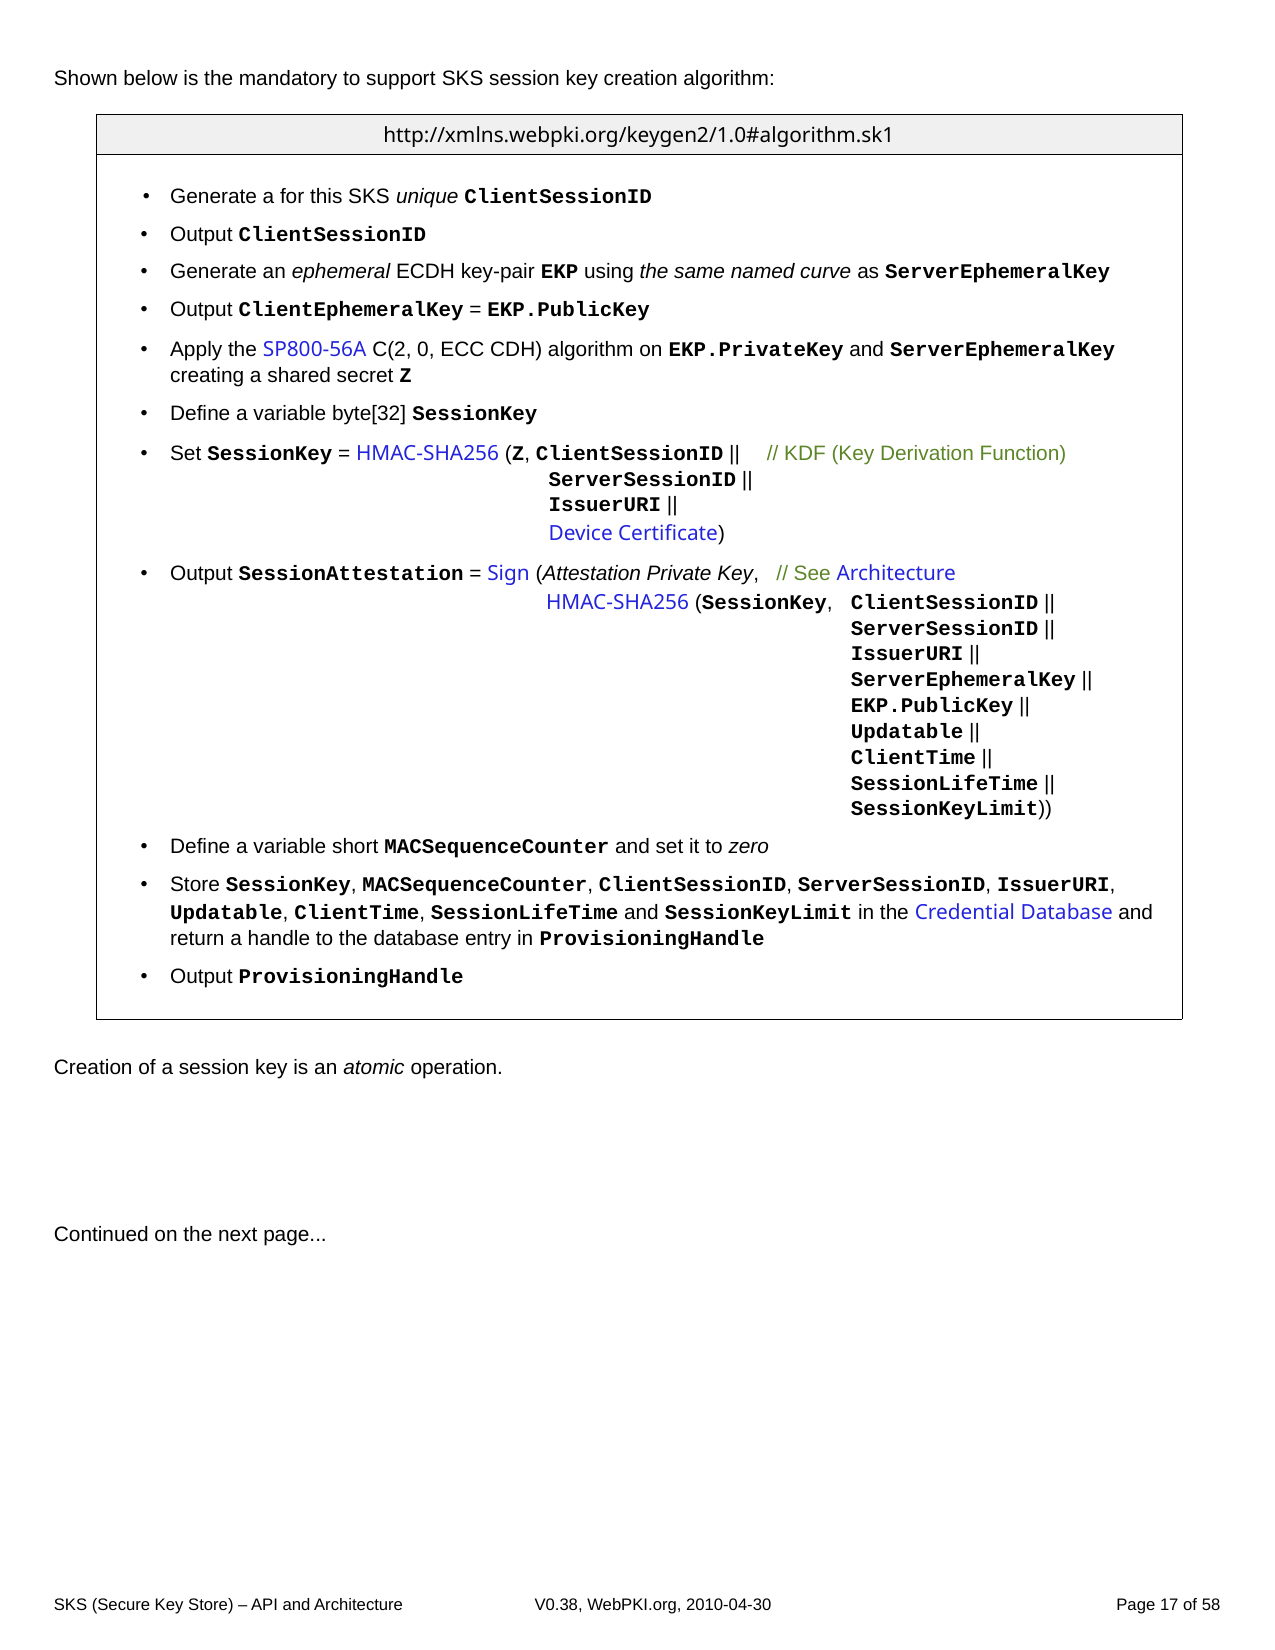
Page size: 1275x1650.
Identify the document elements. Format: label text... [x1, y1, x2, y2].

table_cell Generate a for this SKS unique ClientSessionID Output ClientSessionID Generate an ephemeral ECDH key-pair EKP using the same named curve as ServerEphemeralKey Output ClientEphemeralKey = EKP.PublicKey Apply the SP800-56A C(2, 0, ECC CDH) algorithm on EKP.PrivateKey and ServerEphemeralKey creating a shared secret Z Define a variable byte[32] SessionKey Set SessionKey = HMAC-SHA256 (Z, ClientSessionID || // KDF (Key Derivation Function) ServerSessionID || IssuerURI || Device Certificate) Output SessionAttestation = Sign (Attestation Private Key, // See Architecture HMAC-SHA256 (SessionKey, ClientSessionID || ServerSessionID || IssuerURI || ServerEphemeralKey || EKP.PublicKey || Updatable || ClientTime || SessionLifeTime || SessionKeyLimit)) Define a variable short MACSequenceCounter and set it to zero Store SessionKey, MACSequenceCounter, ClientSessionID, ServerSessionID, IssuerURI, Updatable, ClientTime, SessionLifeTime and SessionKeyLimit in the Credential Database and return a handle to the database entry in ProvisioningHandle Output ProvisioningHandle [97, 155, 1182, 1019]
text Shown below is the mandatory to support SKS session key creation algorithm: [54, 66, 1221, 114]
text Creation of a session key is an atomic operation. [54, 1055, 1221, 1079]
text Continued on the next page... [54, 1222, 1221, 1246]
table_header http://xmlns.webpki.org/keygen2/1.0#algorithm.sk1 [97, 115, 1182, 154]
